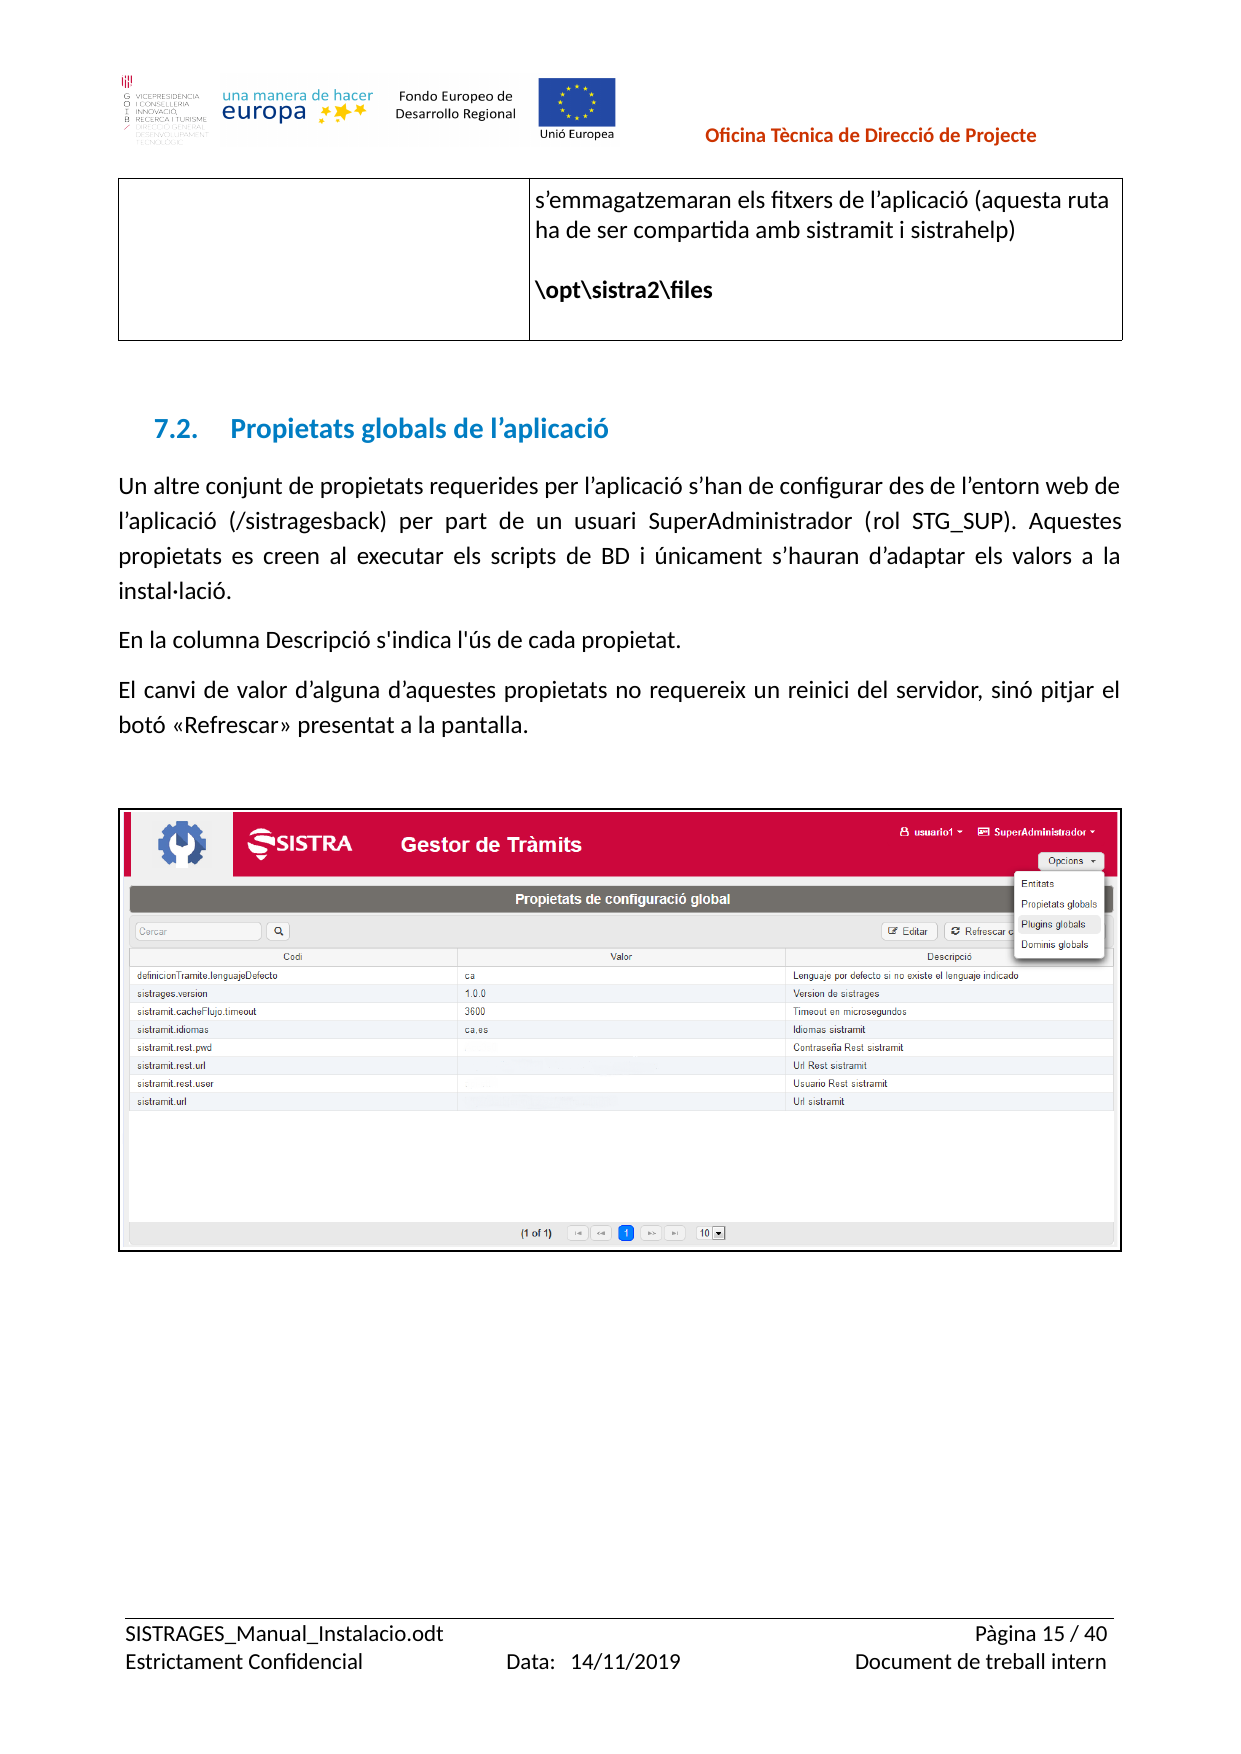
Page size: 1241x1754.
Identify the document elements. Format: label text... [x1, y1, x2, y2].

text En la columna Descripció s'indica l'ús de cada propietat. [118, 624, 1122, 655]
picture [122, 812, 1118, 1247]
picture [219, 73, 621, 147]
table_cell s’emmagatzemaran els fitxers de l’aplicació (aquesta ruta ha de ser compartida amb sistramit i sistrahelp) \opt\sistra2\files [530, 179, 1122, 340]
picture [118, 73, 213, 147]
subtitle Propietats globals de l’aplicació [153, 411, 1122, 446]
table_cell [119, 179, 529, 340]
text Un altre conjunt de propietats requerides per l’aplicació s’han de configurar des de l’entorn web de l’aplicació (/sistragesback) per part de un usuari SuperAdministrador (rol STG_SUP). Aquestes propietats es creen al executar els scripts de BD i únicament s’hauran d’adaptar els valors a la instal·lació. [118, 470, 1122, 605]
text El canvi de valor d’alguna d’aquestes propietats no requereix un reinici del servidor, sinó pitjar el botó «Refrescar» presentat a la pantalla. [118, 674, 1122, 739]
